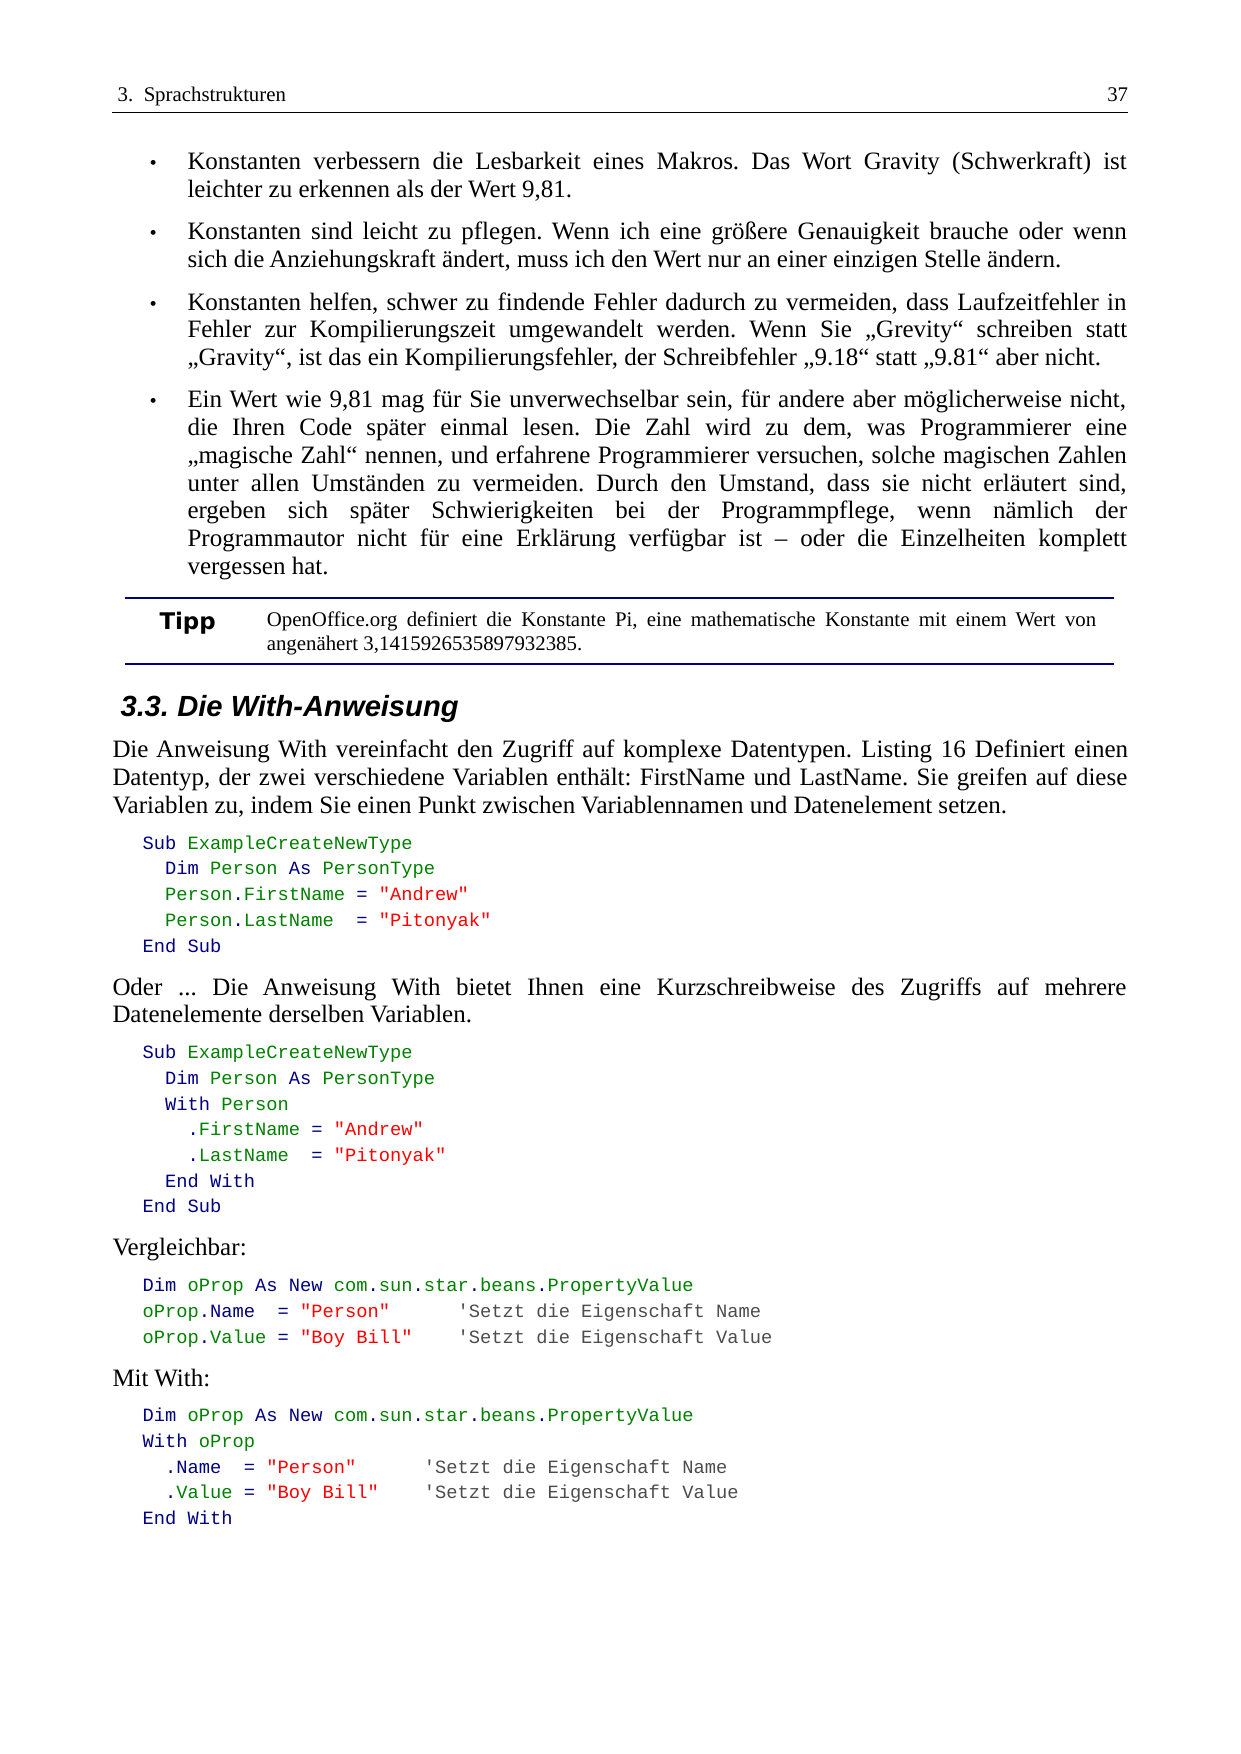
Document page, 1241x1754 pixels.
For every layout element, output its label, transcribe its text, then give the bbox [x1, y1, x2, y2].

text .Value = "Boy Bill" 'Setzt die Eigenschaft Value [142, 1483, 1128, 1504]
text End With [142, 1171, 1128, 1193]
text End With [142, 1509, 1128, 1530]
text oProp.Value = "Boy Bill" 'Setzt die Eigenschaft Value [142, 1327, 1128, 1349]
text oProp.Name = "Person" 'Setzt die Eigenschaft Name [142, 1302, 1128, 1323]
text Dim oProp As New com.sun.star.beans.PropertyValue [142, 1406, 1128, 1427]
text Dim oProp As New com.sun.star.beans.PropertyValue [142, 1276, 1128, 1297]
table_header OpenOffice.org definiert die Konstante Pi, eine mathematische Konstante mit einem Wert von angenähert 3,1415926535897932385. [250, 599, 1114, 663]
text End Sub [142, 1197, 1128, 1218]
list Konstanten helfen, schwer zu findende Fehler dadurch zu vermeiden, dass Laufzeitfehler in Fehler zur Kompilierungszeit umgewandelt werden. Wenn Sie „Grevity“ schreiben statt „Gravity“, ist das ein Kompilierungsfehler, der Schreibfehler „9.18“ statt „9.81“ aber nicht. [150, 288, 1128, 371]
text Oder ... Die Anweisung With bietet Ihnen eine Kurzschreibweise des Zugriffs auf mehrere Datenelemente derselben Variablen. [112, 973, 1128, 1028]
text Dim Person As PersonType [142, 1068, 1128, 1090]
text End Sub [142, 936, 1128, 958]
list Ein Wert wie 9,81 mag für Sie unverwechselbar sein, für andere aber möglicherweise nicht, die Ihren Code später einmal lesen. Die Zahl wird zu dem, was Programmierer eine „magische Zahl“ nennen, und erfahrene Programmierer versuchen, solche magischen Zahlen unter allen Umständen zu vermeiden. Durch den Umstand, dass sie nicht erläutert sind, ergeben sich später Schwierigkeiten bei der Programmpflege, wenn nämlich der Programmautor nicht für eine Erklärung verfügbar ist – oder die Einzelheiten komplett vergessen hat. [150, 386, 1128, 579]
text Person.LastName = "Pitonyak" [142, 911, 1128, 932]
list Konstanten sind leicht zu pflegen. Wenn ich eine größere Genauigkeit brauche oder wenn sich die Anziehungskraft ändert, muss ich den Wert nur an einer einzigen Stelle ändern. [150, 217, 1128, 273]
text Sub ExampleCreateNewType [142, 1043, 1128, 1064]
text Dim Person As PersonType [142, 859, 1128, 880]
text Mit With: [112, 1364, 1128, 1391]
text Vergleichbar: [112, 1233, 1128, 1261]
text .LastName = "Pitonyak" [142, 1146, 1128, 1167]
subtitle Die With-Anweisung [112, 690, 1128, 723]
text With oProp [142, 1432, 1128, 1453]
text With Person [142, 1094, 1128, 1116]
table_header Tipp [125, 599, 250, 663]
text Die Anweisung With vereinfacht den Zugriff auf komplexe Datentypen. Listing 16 Definiert einen Datentyp, der zwei verschiedene Variablen enthält: FirstName und LastName. Sie greifen auf diese Variablen zu, indem Sie einen Punkt zwischen Variablennamen und Datenelement setzen. [112, 736, 1128, 819]
text Person.FirstName = "Andrew" [142, 885, 1128, 906]
text Sub ExampleCreateNewType [142, 833, 1128, 855]
text .Name = "Person" 'Setzt die Eigenschaft Name [142, 1458, 1128, 1479]
text .FirstName = "Andrew" [142, 1120, 1128, 1141]
list Konstanten verbessern die Lesbarkeit eines Makros. Das Wort Gravity (Schwerkraft) ist leichter zu erkennen als der Wert 9,81. [150, 147, 1128, 203]
